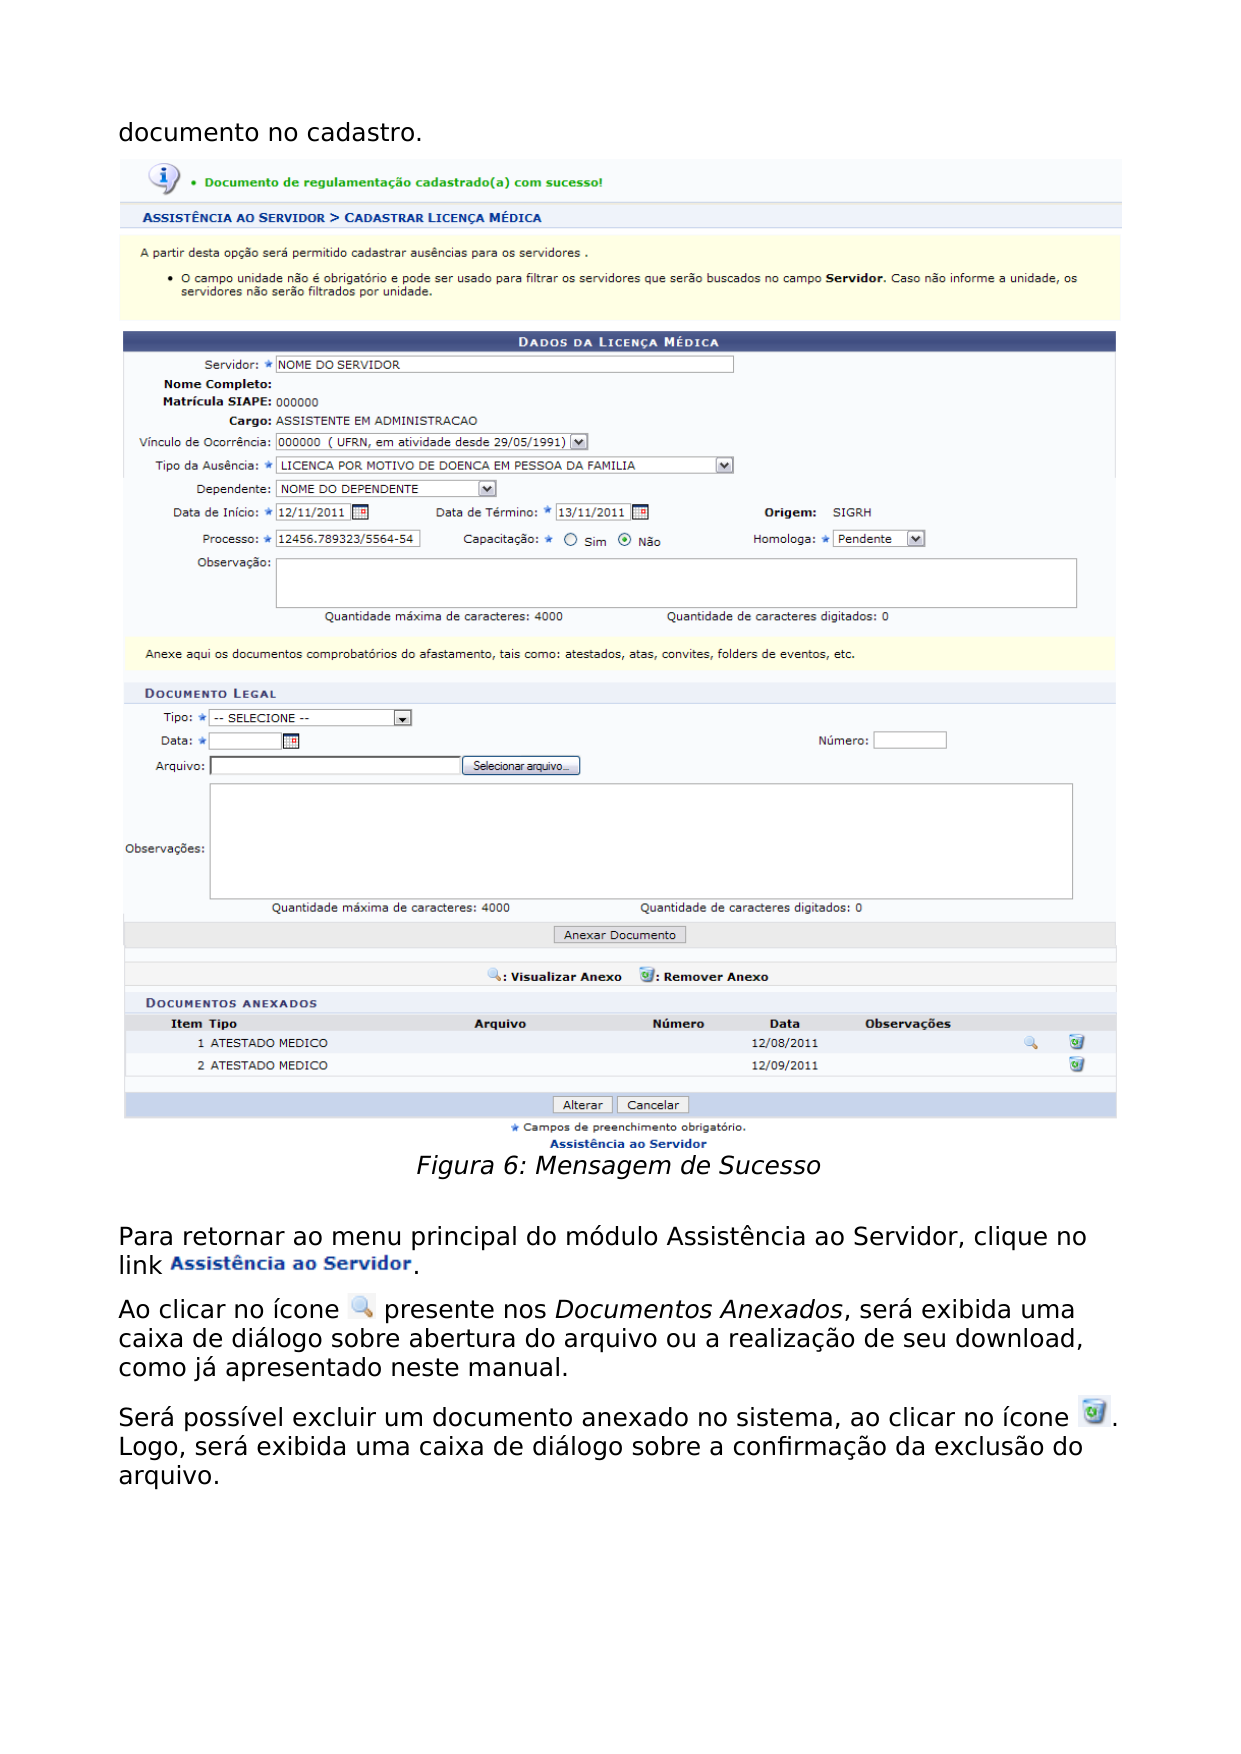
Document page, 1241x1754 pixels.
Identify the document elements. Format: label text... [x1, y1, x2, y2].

text Para retornar ao menu principal do módulo Assistência ao Servidor, clique no link . [118, 1222, 1122, 1281]
picture [347, 1293, 376, 1319]
text Será possível excluir um documento anexado no sistema, ao clicar no ícone . Logo, será exibida uma caixa de diálogo sobre a confirmação da exclusão do arquivo. [118, 1395, 1122, 1490]
text Ao clicar no ícone presente nos Documentos Anexados, será exibida uma caixa de diálogo sobre abertura do arquivo ou a realização de seu download, como já apresentado neste manual. [118, 1293, 1122, 1382]
picture [118, 159, 1123, 1152]
text documento no cadastro. [118, 118, 1122, 147]
picture [1078, 1395, 1111, 1427]
picture [170, 1252, 413, 1275]
text Figura 6: Mensagem de Sucesso [118, 1152, 1122, 1181]
